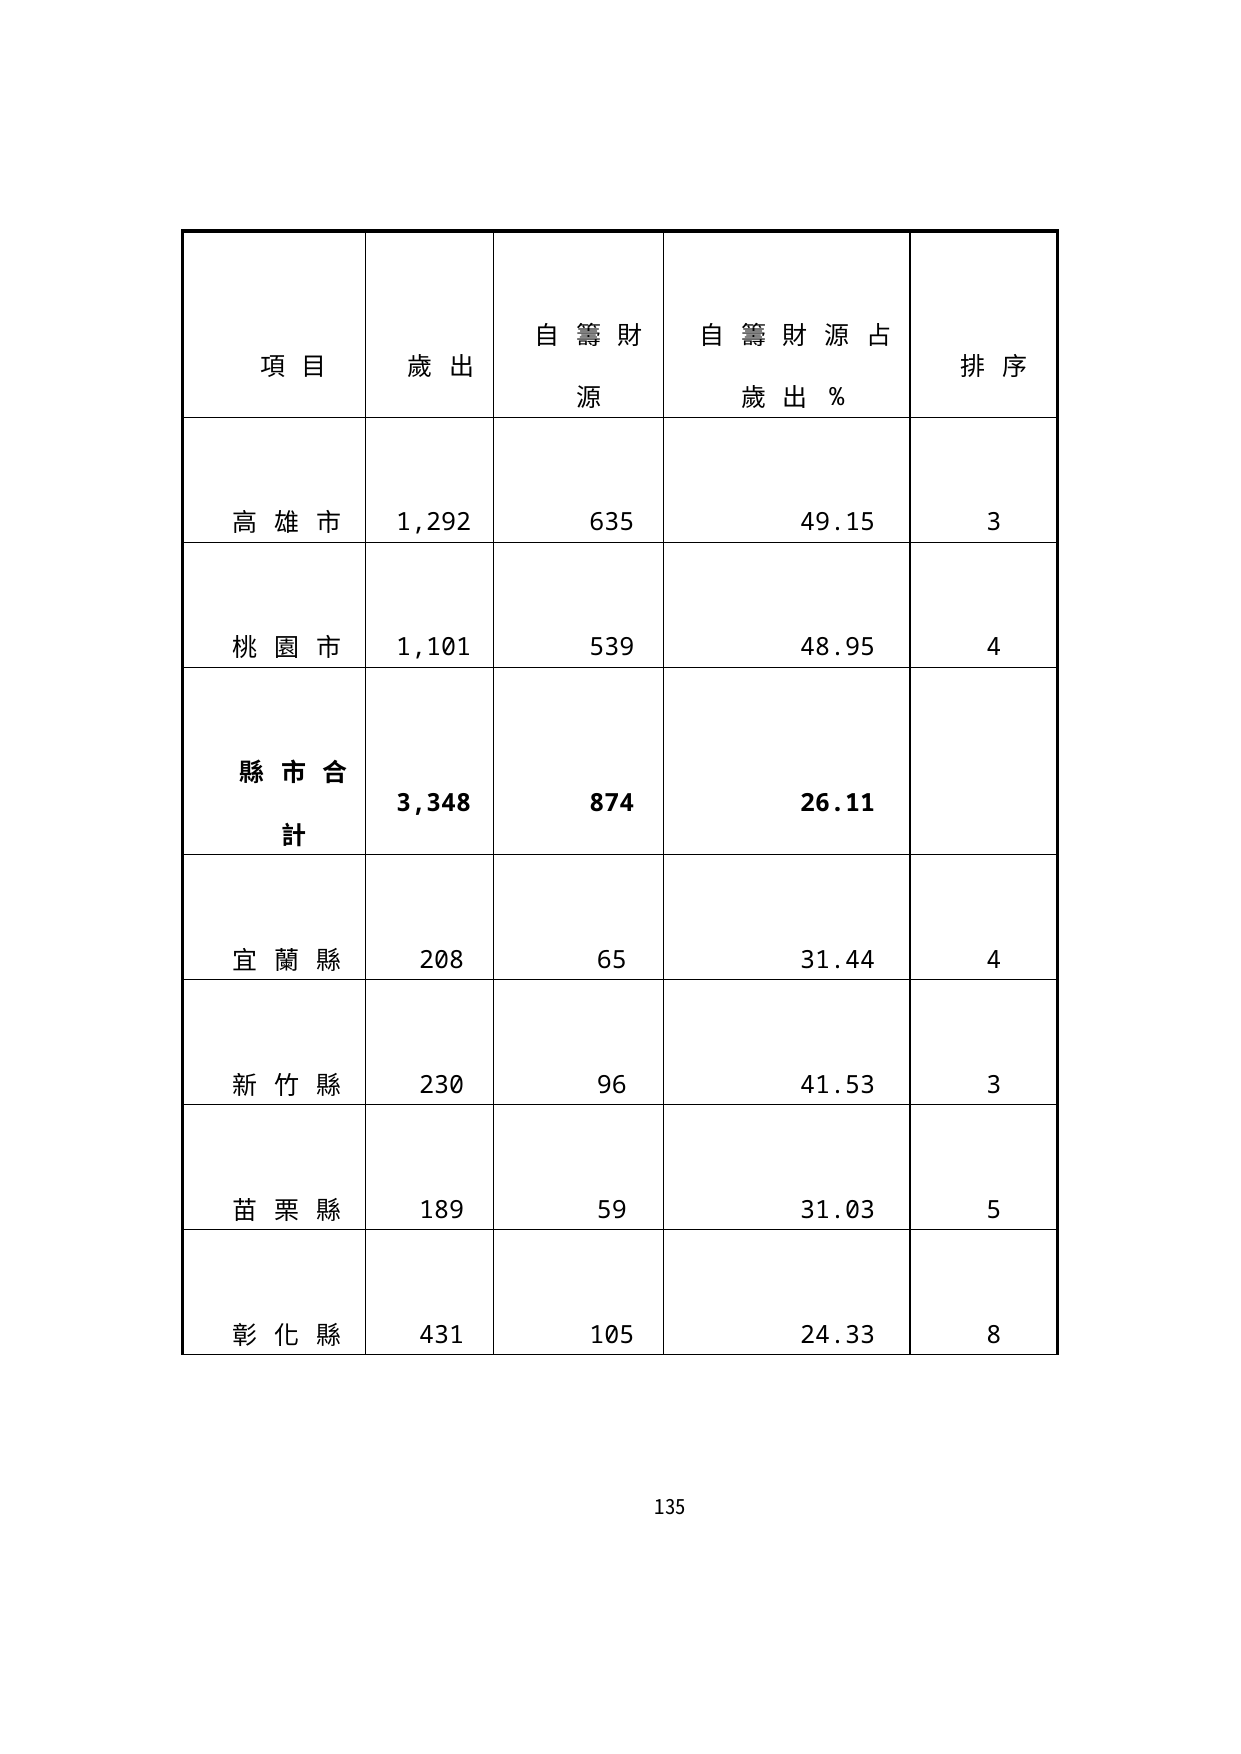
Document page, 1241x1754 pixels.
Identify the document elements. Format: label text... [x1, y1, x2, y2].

table_cell 49.15 [664, 418, 909, 542]
table_cell 31.03 [664, 1105, 909, 1229]
table_header 歲出 [366, 233, 493, 417]
table_cell 105 [494, 1230, 663, 1354]
table_cell 635 [494, 418, 663, 542]
table_cell 31.44 [664, 855, 909, 979]
table_cell 208 [366, 855, 493, 979]
table_cell 230 [366, 980, 493, 1104]
table_cell 3 [911, 980, 1056, 1104]
table_cell 26.11 [664, 668, 909, 854]
table_cell 41.53 [664, 980, 909, 1104]
table_cell 8 [911, 1230, 1056, 1354]
table_cell 59 [494, 1105, 663, 1229]
table_cell 3 [911, 418, 1056, 542]
table_cell 4 [911, 855, 1056, 979]
table_cell 189 [366, 1105, 493, 1229]
table_cell 874 [494, 668, 663, 854]
table_cell 3,348 [366, 668, 493, 854]
table_cell 桃園市 [184, 543, 365, 667]
table_cell 彰化縣 [184, 1230, 365, 1354]
table_cell 65 [494, 855, 663, 979]
table_cell 縣市合計 [184, 668, 365, 854]
table_cell 高雄市 [184, 418, 365, 542]
table_cell 24.33 [664, 1230, 909, 1354]
table_cell 5 [911, 1105, 1056, 1229]
table_cell 431 [366, 1230, 493, 1354]
table_cell 宜蘭縣 [184, 855, 365, 979]
table_header 項目 [184, 233, 365, 417]
table_cell 4 [911, 543, 1056, 667]
table_cell 48.95 [664, 543, 909, 667]
table_header 自籌財源占歲出% [664, 233, 909, 417]
table_cell [911, 668, 1056, 854]
table_cell 1,101 [366, 543, 493, 667]
table_cell 1,292 [366, 418, 493, 542]
table_cell 新竹縣 [184, 980, 365, 1104]
table_cell 苗栗縣 [184, 1105, 365, 1229]
table_header 排序 [911, 233, 1056, 417]
table_header 自籌財源 [494, 233, 663, 417]
table_cell 539 [494, 543, 663, 667]
table_cell 96 [494, 980, 663, 1104]
